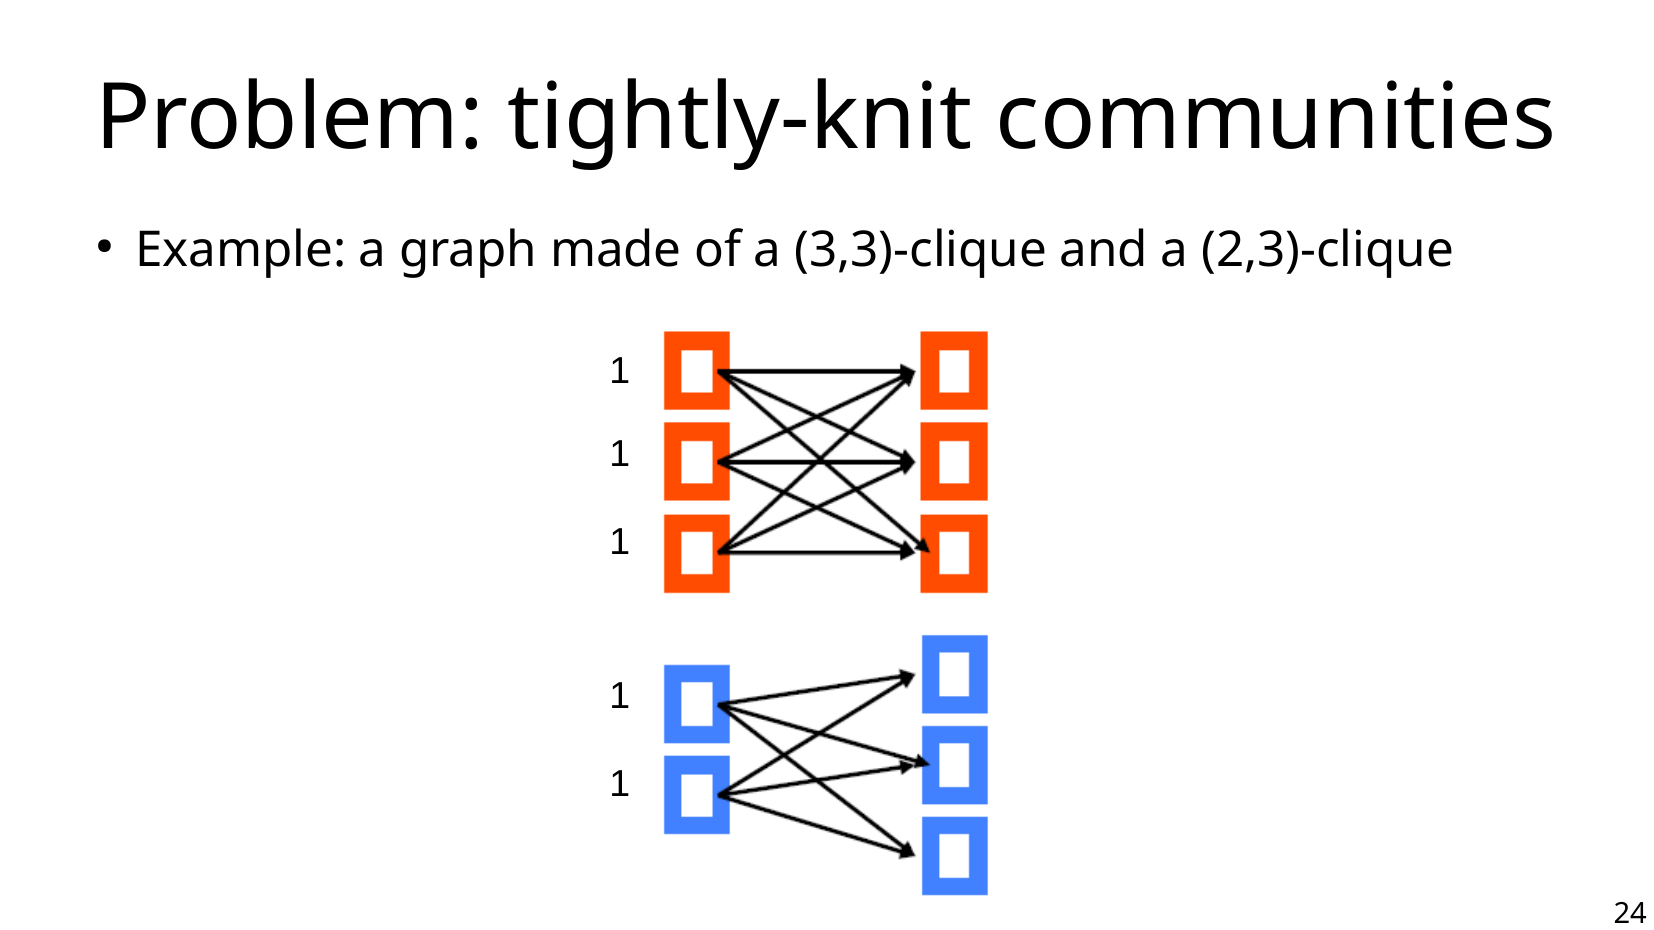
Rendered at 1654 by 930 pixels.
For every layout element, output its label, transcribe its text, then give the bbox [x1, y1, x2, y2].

text_box 1 [594, 666, 646, 724]
title Problem: tightly-knit communities [82, 1, 1571, 213]
list Example: a graph made of a (3,3)-clique and a (2,3)-clique [82, 213, 1571, 314]
text_box 1 [594, 755, 646, 813]
text_box 1 [594, 513, 646, 571]
text_box 1 [594, 341, 646, 399]
picture [630, 302, 1006, 922]
text_box 1 [594, 424, 646, 482]
